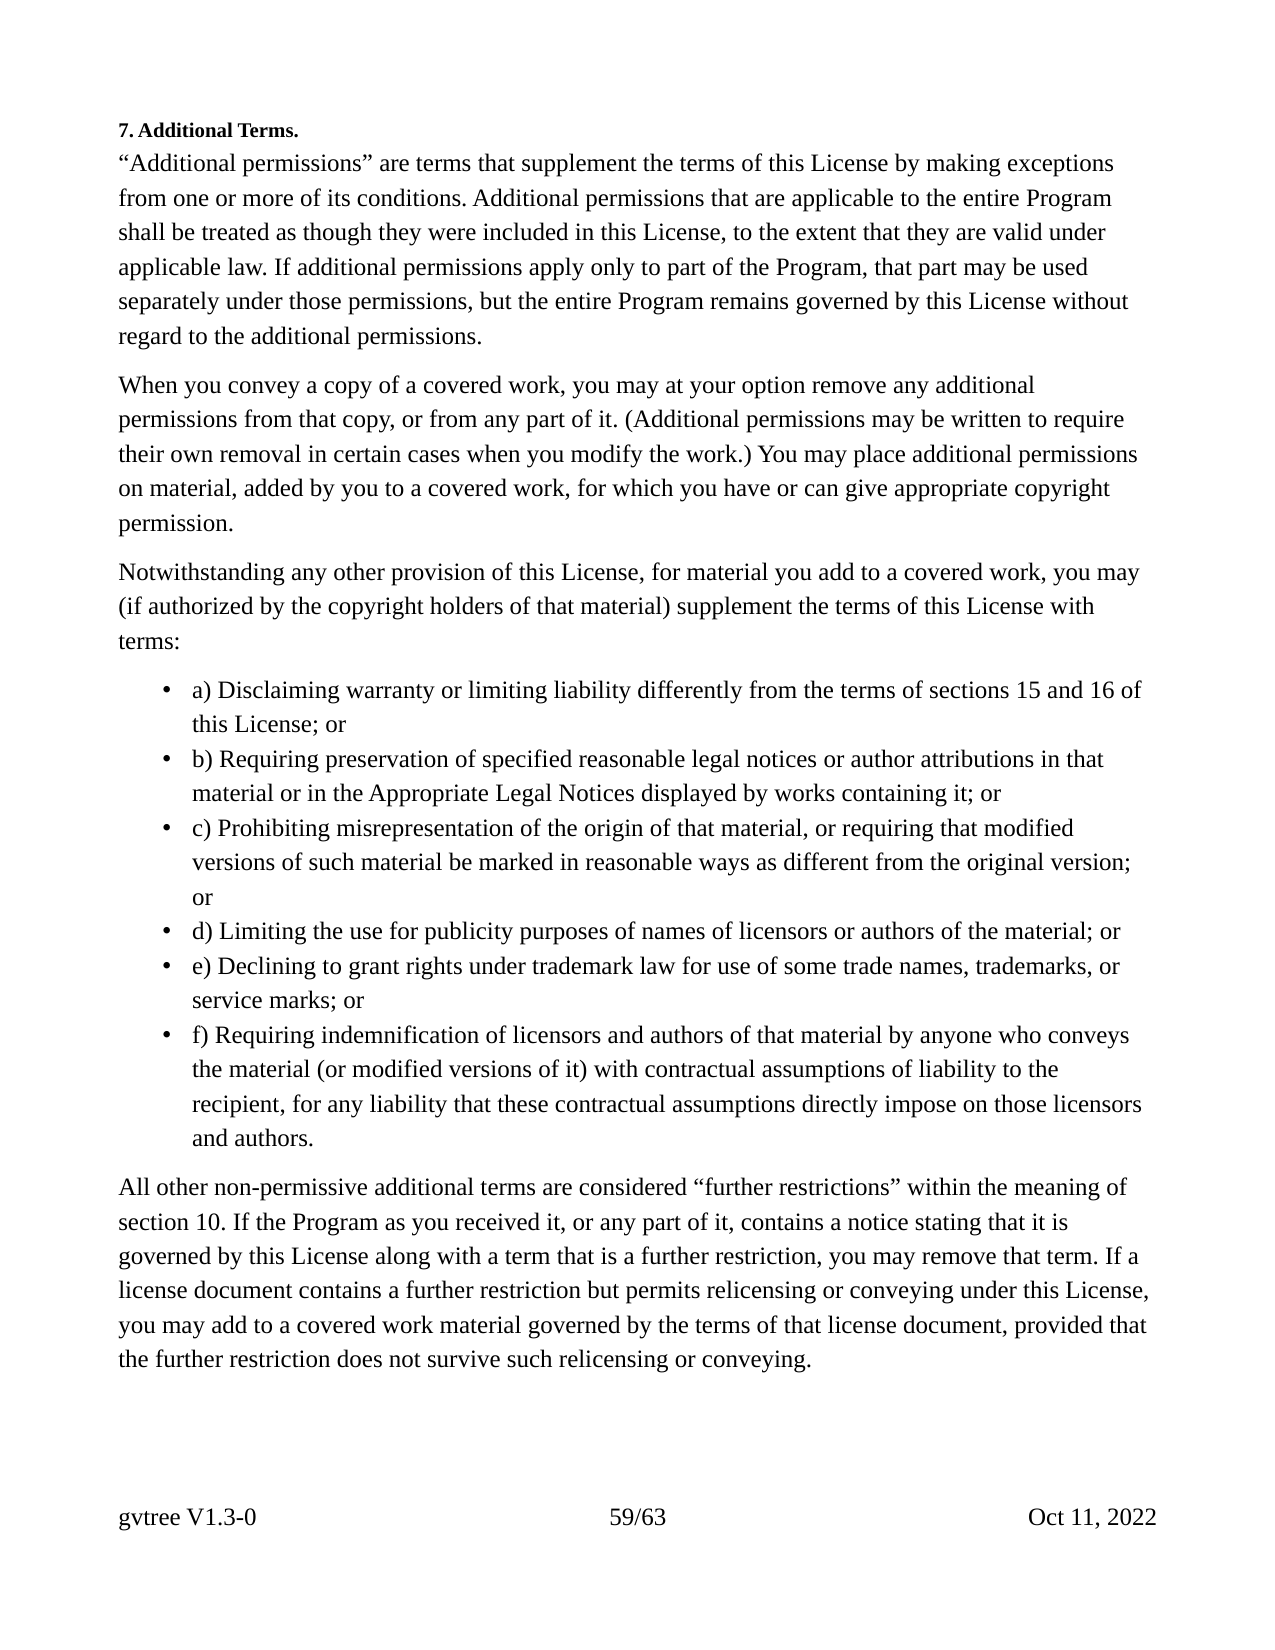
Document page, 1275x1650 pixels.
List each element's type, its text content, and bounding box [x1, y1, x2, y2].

text When you convey a copy of a covered work, you may at your option remove any additional permissions from that copy, or from any part of it. (Additional permissions may be written to require their own removal in certain cases when you modify the work.) You may place additional permissions on material, added by you to a covered work, for which you have or can give appropriate copyright permission. [118, 370, 1157, 537]
list c) Prohibiting misrepresentation of the origin of that material, or requiring that modified versions of such material be marked in reasonable ways as different from the original version; or [162, 813, 1157, 911]
list d) Limiting the use for publicity purposes of names of licensors or authors of the material; or [162, 916, 1157, 945]
list f) Requiring indemnification of licensors and authors of that material by anyone who conveys the material (or modified versions of it) with contractual assumptions of liability to the recipient, for any liability that these contractual assumptions directly impose on those licensors and authors. [162, 1020, 1157, 1152]
text Notwithstanding any other provision of this License, for material you add to a covered work, you may (if authorized by the copyright holders of that material) supplement the terms of this License with terms: [118, 557, 1157, 654]
subtitle 7. Additional Terms. [118, 118, 1157, 142]
list b) Requiring preservation of specified reasonable legal notices or author attributions in that material or in the Appropriate Legal Notices displayed by works containing it; or [162, 744, 1157, 807]
text All other non-permissive additional terms are considered “further restrictions” within the meaning of section 10. If the Program as you received it, or any part of it, contains a notice stating that it is governed by this License along with a term that is a further restriction, you may remove that term. If a license document contains a further restriction but permits relicensing or conveying under this License, you may add to a covered work material governed by the terms of that license document, provided that the further restriction does not survive such relicensing or conveying. [118, 1172, 1157, 1373]
list a) Disclaiming warranty or limiting liability differently from the terms of sections 15 and 16 of this License; or [162, 675, 1157, 738]
list e) Declining to grant rights under trademark law for use of some trade names, trademarks, or service marks; or [162, 951, 1157, 1014]
text “Additional permissions” are terms that supplement the terms of this License by making exceptions from one or more of its conditions. Additional permissions that are applicable to the entire Program shall be treated as though they were included in this License, to the extent that they are valid under applicable law. If additional permissions apply only to part of the Program, that part may be used separately under those permissions, but the entire Program remains governed by this License without regard to the additional permissions. [118, 148, 1157, 349]
